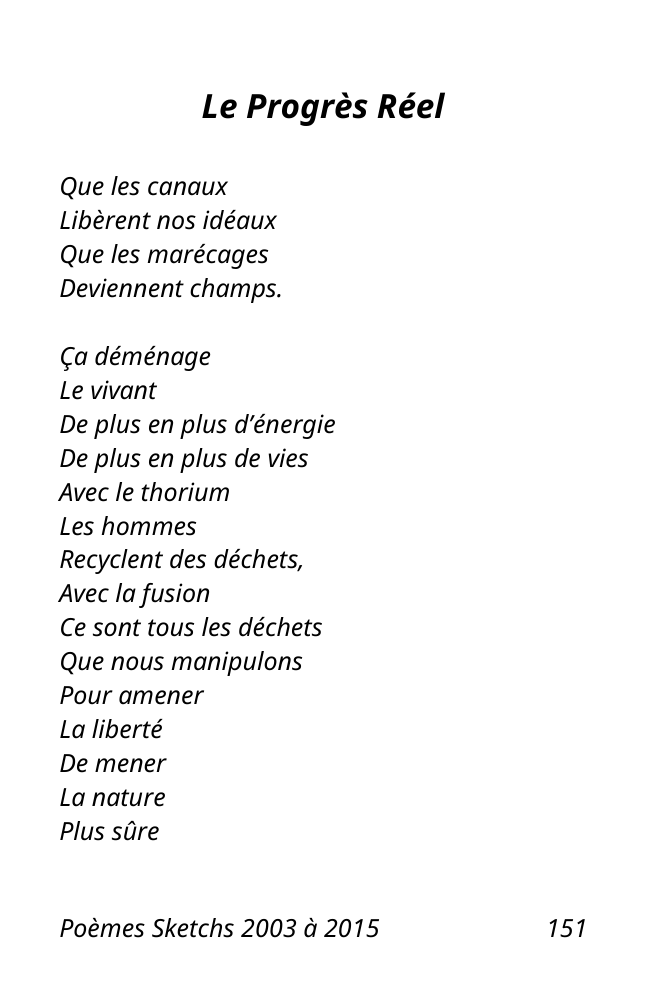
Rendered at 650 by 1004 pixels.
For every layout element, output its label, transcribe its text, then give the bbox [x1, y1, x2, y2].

text La liberté [59, 712, 591, 746]
text Ce sont tous les déchets [59, 610, 591, 644]
text Que les canaux [59, 169, 591, 203]
text Avec la fusion [59, 576, 591, 610]
text De mener [59, 746, 591, 780]
subtitle Le Progrès Réel [59, 83, 591, 129]
text Avec le thorium [59, 474, 591, 508]
text Les hommes [59, 508, 591, 542]
text La nature [59, 780, 591, 814]
text Plus sûre [59, 814, 591, 848]
text Recyclent des déchets, [59, 542, 591, 576]
text De plus en plus d’énergie [59, 407, 591, 441]
text Libèrent nos idéaux [59, 203, 591, 237]
text Pour amener [59, 678, 591, 712]
text Ça déménage [59, 339, 591, 373]
text Deviennent champs. [59, 271, 591, 305]
text De plus en plus de vies [59, 441, 591, 474]
text Que les marécages [59, 237, 591, 271]
text Que nous manipulons [59, 644, 591, 678]
text Le vivant [59, 373, 591, 407]
